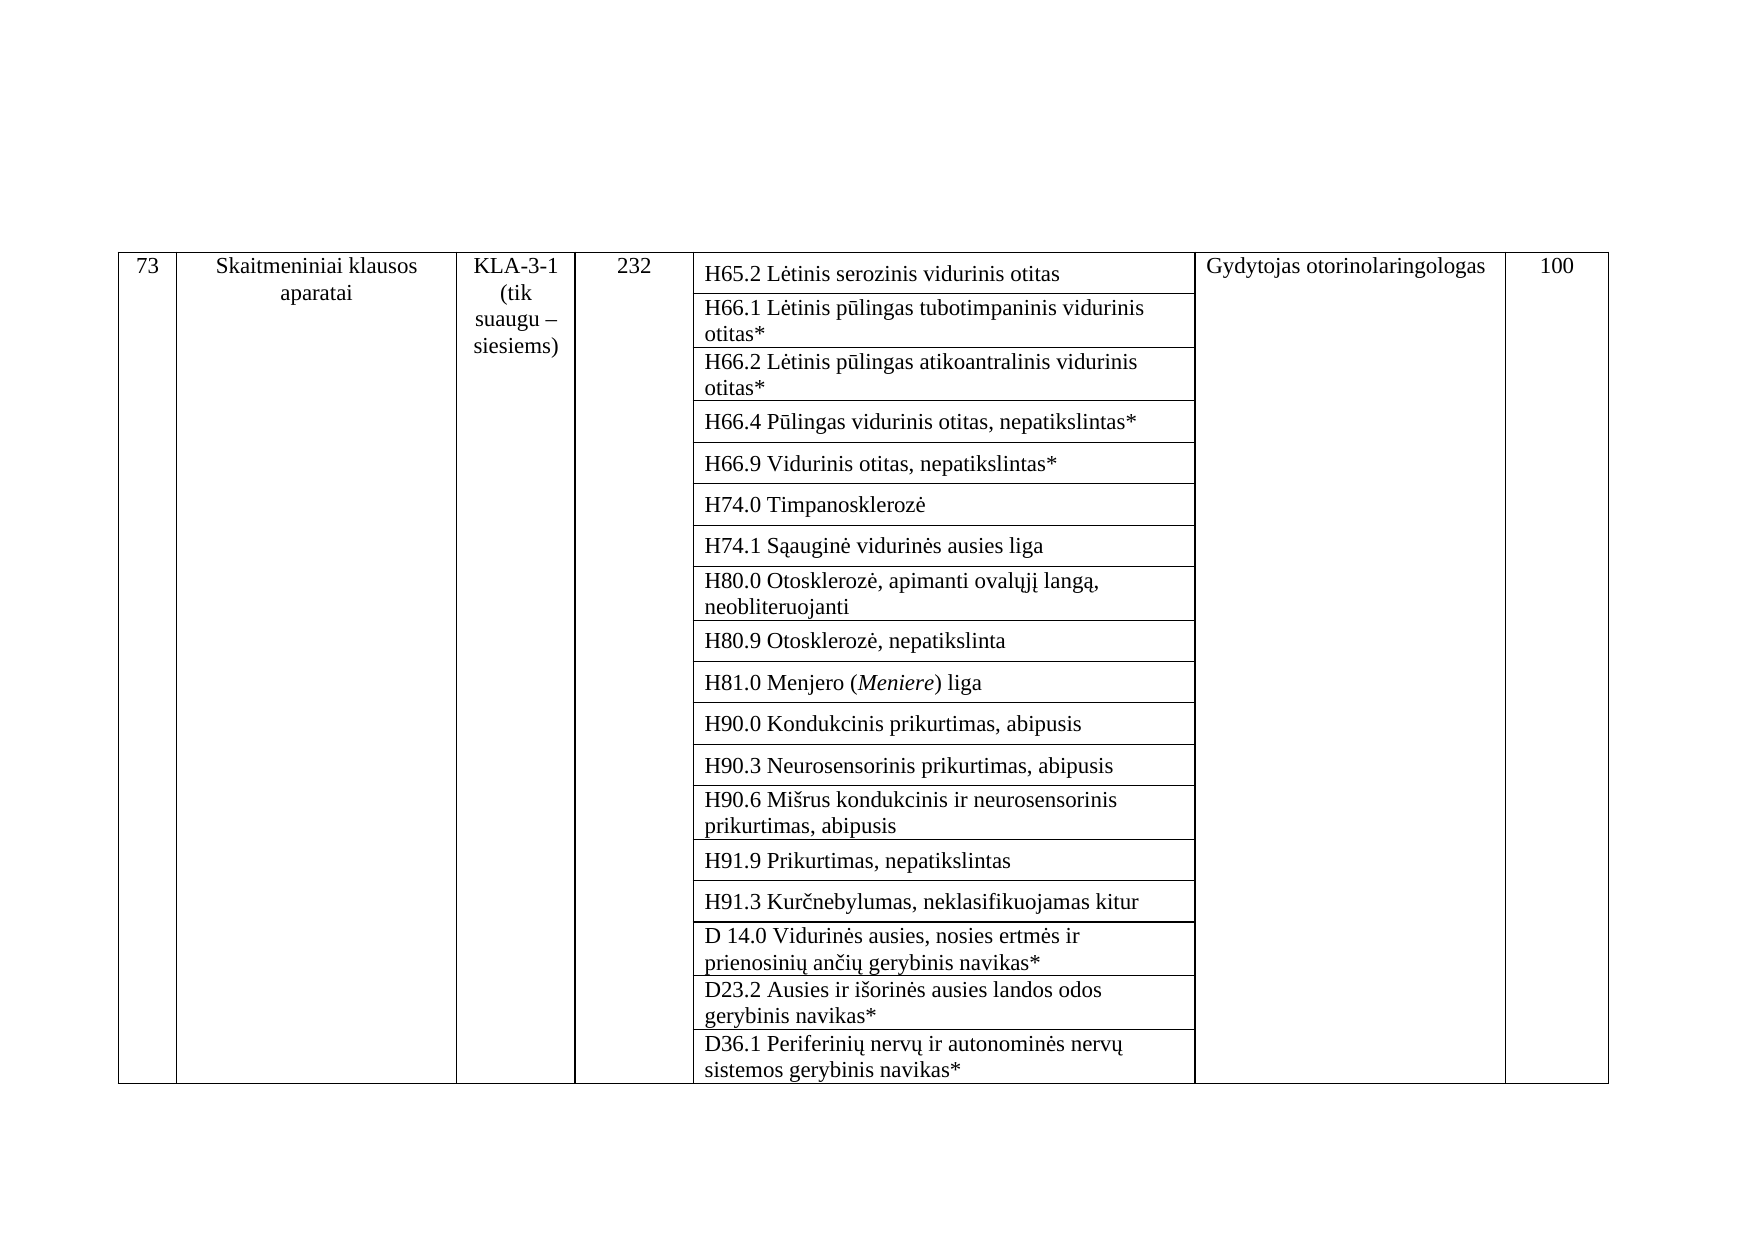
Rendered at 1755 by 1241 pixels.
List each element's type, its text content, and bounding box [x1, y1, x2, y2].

table_header KLA-3-1 (tik suaugu –siesiems) [457, 253, 574, 1083]
table_header Gydytojas otorinolaringologas [1196, 253, 1505, 1083]
table_header 232 [576, 253, 693, 1083]
table_cell H66.2 Lėtinis pūlingas atikoantralinis vidurinis otitas* [694, 348, 1194, 400]
table_cell H91.9 Prikurtimas, nepatikslintas [694, 840, 1194, 880]
table_cell H81.0 Menjero (Meniere) liga [694, 662, 1194, 702]
table_cell H90.6 Mišrus kondukcinis ir neurosensorinis prikurtimas, abipusis [694, 786, 1194, 839]
table_cell D36.1 Periferinių nervų ir autonominės nervų sistemos gerybinis navikas* [694, 1030, 1194, 1083]
table_cell H74.0 Timpanosklerozė [694, 484, 1194, 524]
table_cell H74.1 Sąauginė vidurinės ausies liga [694, 526, 1194, 566]
table_cell D23.2 Ausies ir išorinės ausies landos odos gerybinis navikas* [694, 976, 1194, 1029]
table_cell H80.0 Otosklerozė, apimanti ovalųjį langą, neobliteruojanti [694, 567, 1194, 619]
table_cell D 14.0 Vidurinės ausies, nosies ertmės ir prienosinių ančių gerybinis navikas* [694, 923, 1194, 975]
table_cell H80.9 Otosklerozė, nepatikslinta [694, 621, 1194, 661]
table_cell H91.3 Kurčnebylumas, neklasifikuojamas kitur [694, 881, 1194, 921]
table_cell H66.9 Vidurinis otitas, nepatikslintas* [694, 443, 1194, 483]
table_header H65.2 Lėtinis serozinis vidurinis otitas [694, 253, 1194, 293]
table_cell H66.4 Pūlingas vidurinis otitas, nepatikslintas* [694, 401, 1194, 442]
table_header Skaitmeniniai klausos aparatai [177, 253, 456, 1083]
table_cell H90.3 Neurosensorinis prikurtimas, abipusis [694, 745, 1194, 785]
table_header 73 [119, 253, 176, 1083]
table_cell H90.0 Kondukcinis prikurtimas, abipusis [694, 703, 1194, 744]
table_header 100 [1506, 253, 1608, 1083]
table_cell H66.1 Lėtinis pūlingas tubotimpaninis vidurinis otitas* [694, 294, 1194, 347]
